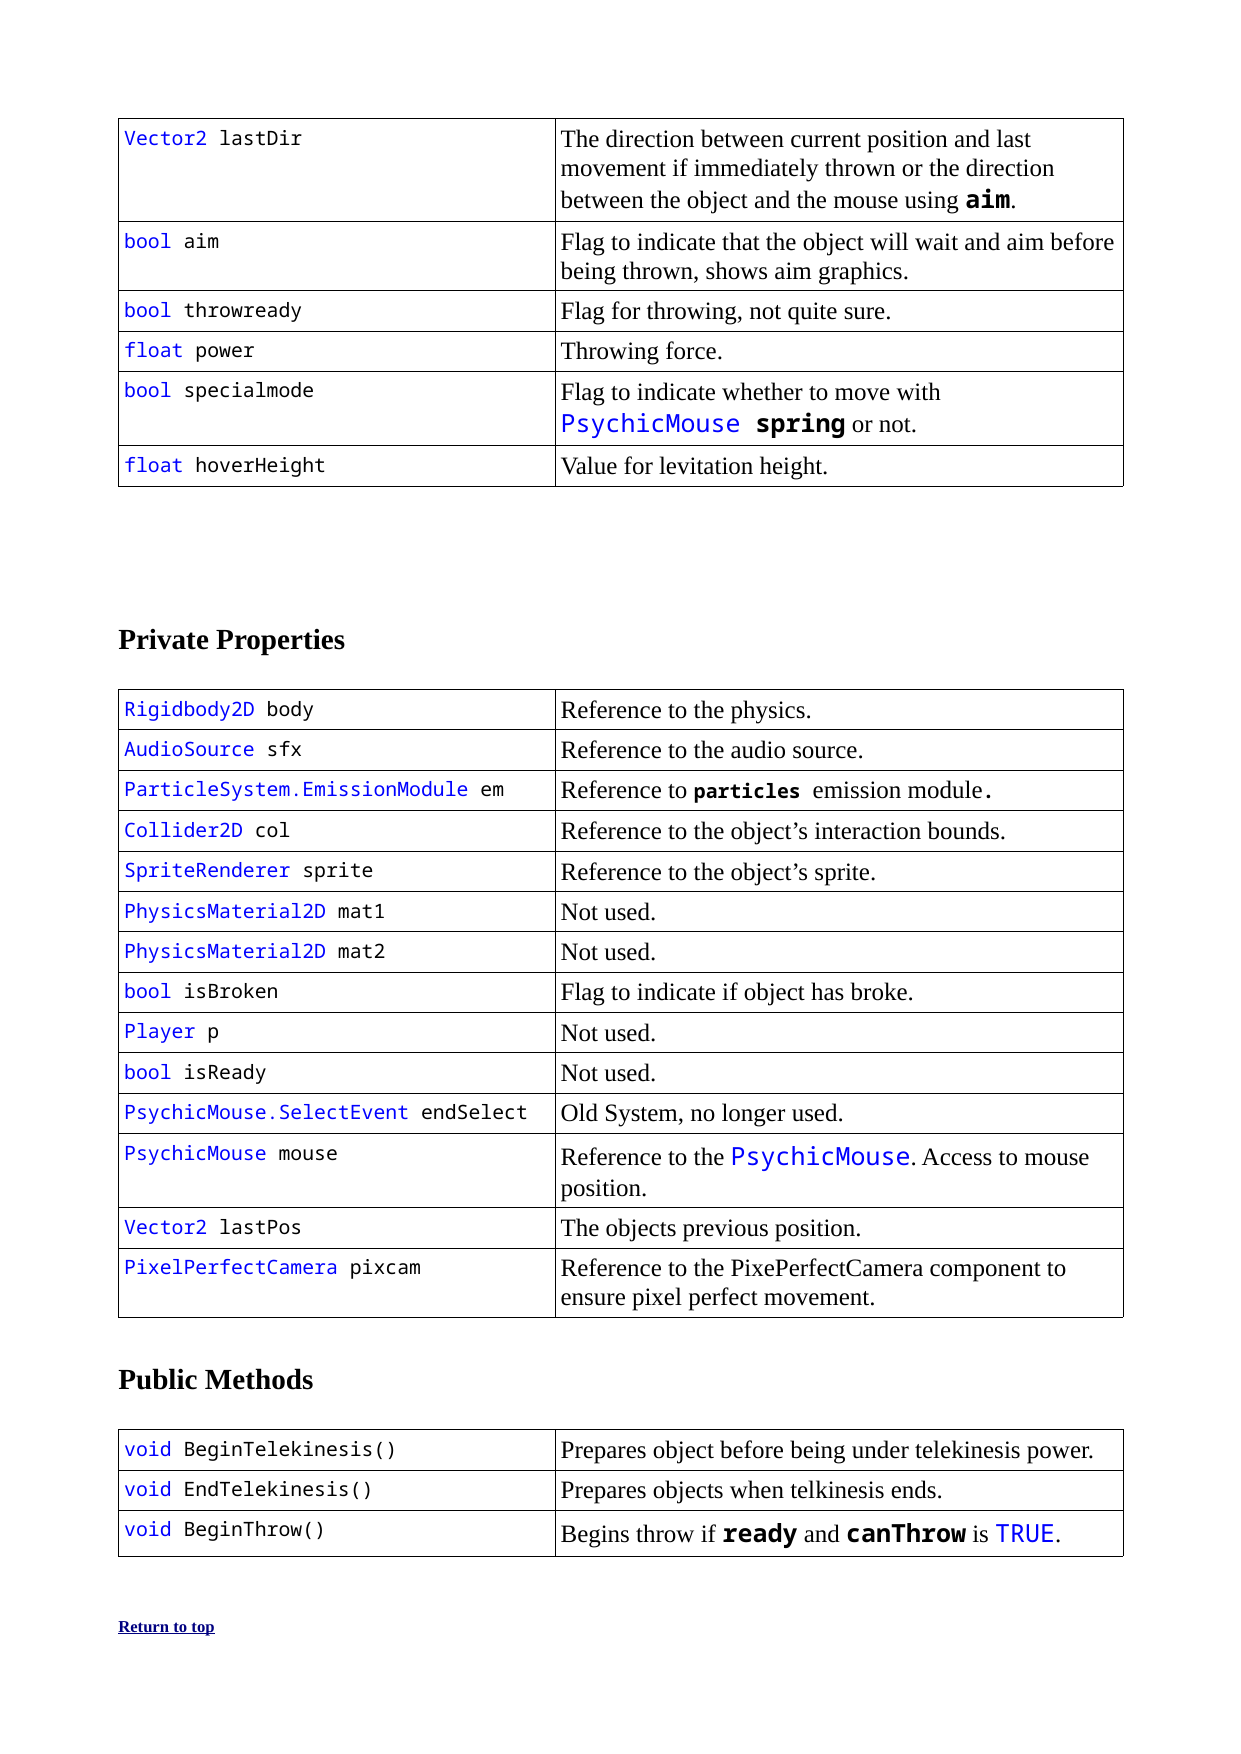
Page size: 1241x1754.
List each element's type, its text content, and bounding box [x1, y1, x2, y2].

table_cell The objects previous position. [556, 1208, 1123, 1248]
table_cell Reference to the object’s interaction bounds. [556, 811, 1123, 851]
table_cell float power [119, 332, 555, 371]
table_cell Reference to the PsychicMouse. Access to mouse position. [556, 1134, 1123, 1207]
table_cell float hoverHeight [119, 446, 555, 486]
table_cell bool throwready [119, 291, 555, 331]
table_cell The direction between current position and last movement if immediately thrown or the direction between the object and the mouse using aim. [556, 119, 1123, 221]
table_cell bool isReady [119, 1053, 555, 1093]
table_cell Not used. [556, 1013, 1123, 1052]
text Public Methods [118, 1362, 1122, 1396]
table_cell Collider2D col [119, 811, 555, 851]
table_cell Player p [119, 1013, 555, 1052]
table_cell Prepares objects when telkinesis ends. [556, 1471, 1123, 1510]
table_header Reference to the physics. [556, 690, 1123, 729]
text Private Properties [118, 622, 1122, 656]
table_cell Old System, no longer used. [556, 1094, 1123, 1133]
table_cell bool specialmode [119, 372, 555, 445]
table_header Rigidbody2D body [119, 690, 555, 729]
table_header Prepares object before being under telekinesis power. [556, 1430, 1123, 1469]
table_cell void EndTelekinesis() [119, 1471, 555, 1510]
table_cell Flag to indicate whether to move with PsychicMouse spring or not. [556, 372, 1123, 445]
table_cell Reference to particles emission module. [556, 771, 1123, 810]
table_cell Not used. [556, 1053, 1123, 1093]
table_cell Reference to the object’s sprite. [556, 852, 1123, 891]
table_cell Begins throw if ready and canThrow is TRUE. [556, 1511, 1123, 1556]
table_cell Not used. [556, 932, 1123, 972]
table_cell Vector2 lastDir [119, 119, 555, 221]
table_cell bool isBroken [119, 973, 555, 1012]
table_cell PsychicMouse mouse [119, 1134, 555, 1207]
table_cell Throwing force. [556, 332, 1123, 371]
table_cell ParticleSystem.EmissionModule em [119, 771, 555, 810]
table_cell SpriteRenderer sprite [119, 852, 555, 891]
table_cell AudioSource sfx [119, 730, 555, 770]
table_cell Not used. [556, 892, 1123, 931]
table_cell Value for levitation height. [556, 446, 1123, 486]
table_cell Flag to indicate if object has broke. [556, 973, 1123, 1012]
table_header void BeginTelekinesis() [119, 1430, 555, 1469]
table_cell Vector2 lastPos [119, 1208, 555, 1248]
table_cell bool aim [119, 222, 555, 290]
table_cell PsychicMouse.SelectEvent endSelect [119, 1094, 555, 1133]
table_cell Reference to the audio source. [556, 730, 1123, 770]
table_cell PhysicsMaterial2D mat2 [119, 932, 555, 972]
table_cell PixelPerfectCamera pixcam [119, 1249, 555, 1317]
table_cell PhysicsMaterial2D mat1 [119, 892, 555, 931]
table_cell Flag to indicate that the object will wait and aim before being thrown, shows aim graphics. [556, 222, 1123, 290]
table_cell void BeginThrow() [119, 1511, 555, 1556]
table_cell Flag for throwing, not quite sure. [556, 291, 1123, 331]
table_cell Reference to the PixePerfectCamera component to ensure pixel perfect movement. [556, 1249, 1123, 1317]
